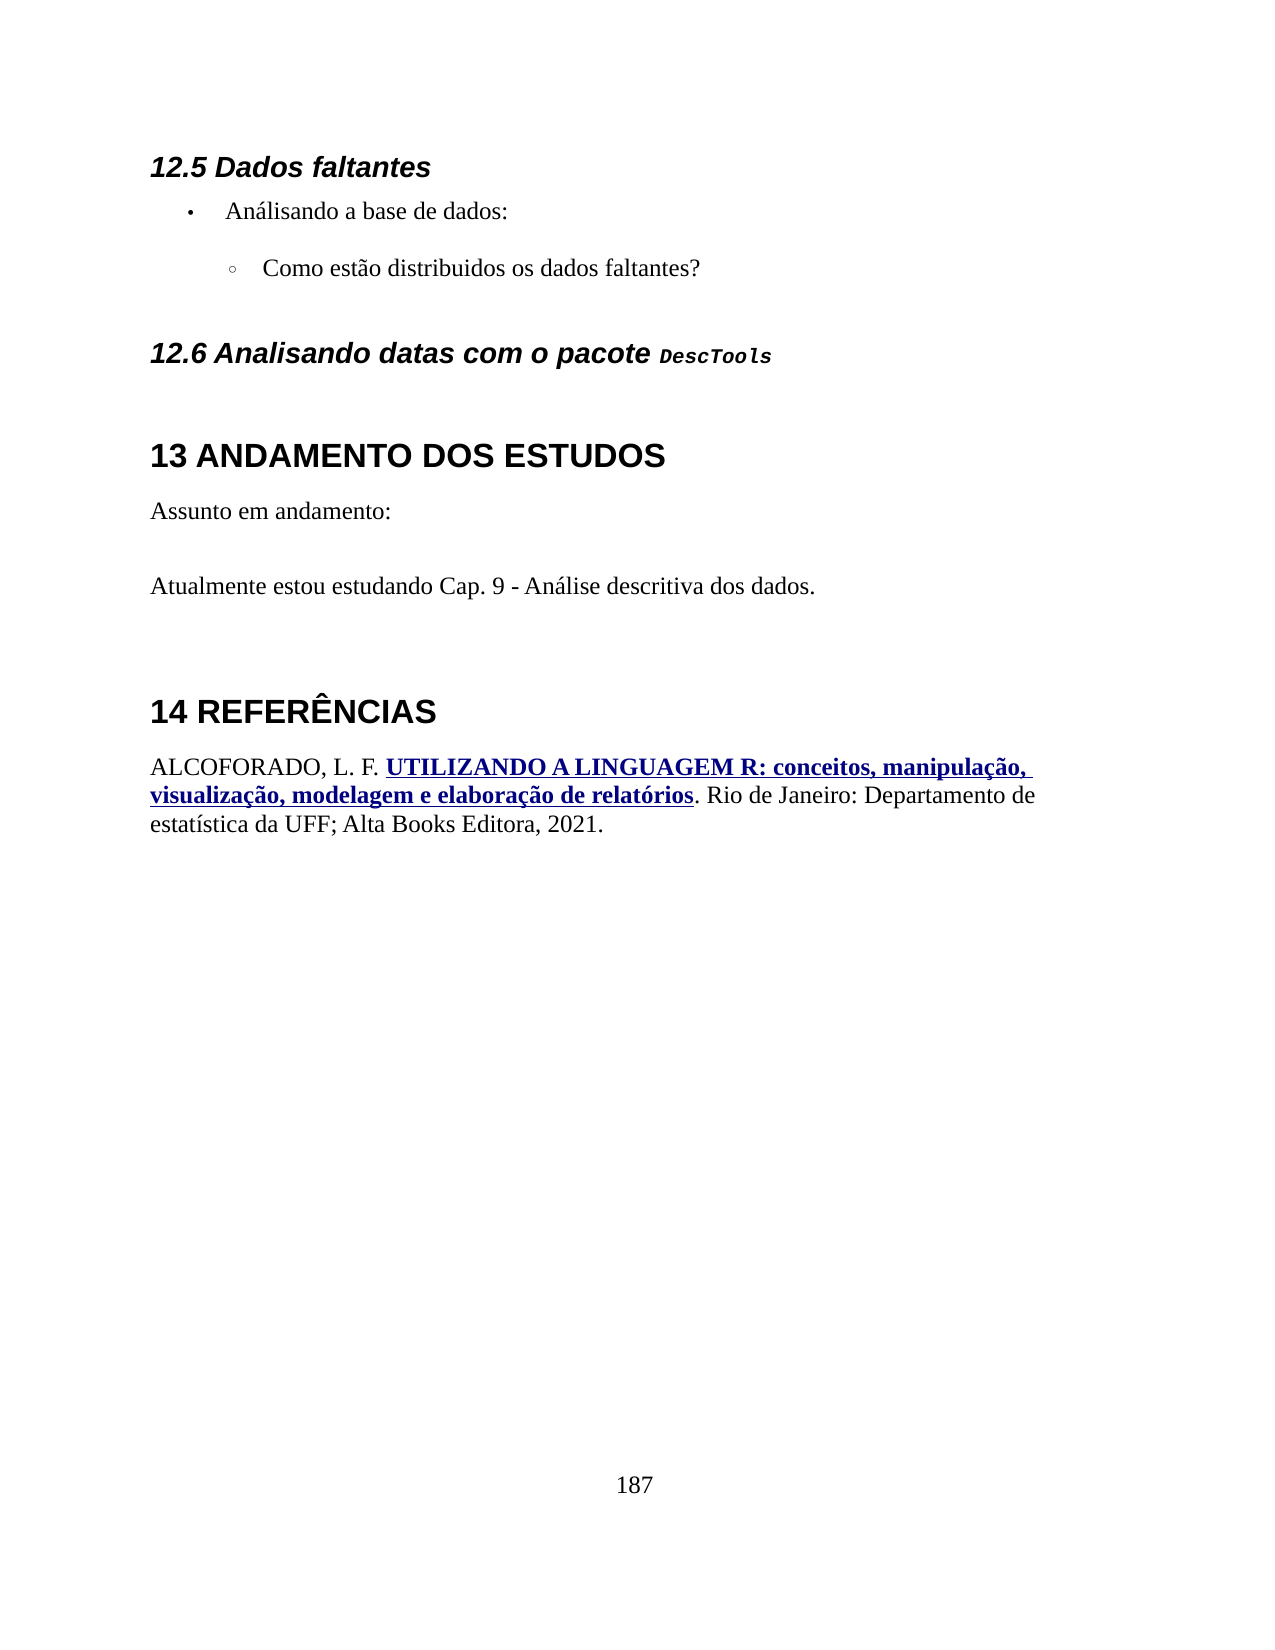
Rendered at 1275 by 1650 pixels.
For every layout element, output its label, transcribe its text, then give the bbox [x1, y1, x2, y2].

text Assunto em andamento: [150, 496, 1125, 553]
subtitle 12.5 Dados faltantes [150, 150, 1125, 183]
subtitle 13 ANDAMENTO DOS ESTUDOS [150, 436, 1125, 474]
text Atualmente estou estudando Cap. 9 - Análise descritiva dos dados. [150, 571, 1125, 629]
text ALCOFORADO, L. F. UTILIZANDO A LINGUAGEM R: conceitos, manipulação, visualização, modelagem e elaboração de relatórios. Rio de Janeiro: Departamento de estatística da UFF; Alta Books Editora, 2021. [150, 752, 1125, 838]
list Análisando a base de dados: [187, 196, 1125, 253]
list Como estão distribuidos os dados faltantes? [225, 253, 1125, 282]
subtitle 14 REFERÊNCIAS [150, 692, 1125, 730]
subtitle 12.6 Analisando datas com o pacote DescTools [150, 336, 1125, 370]
